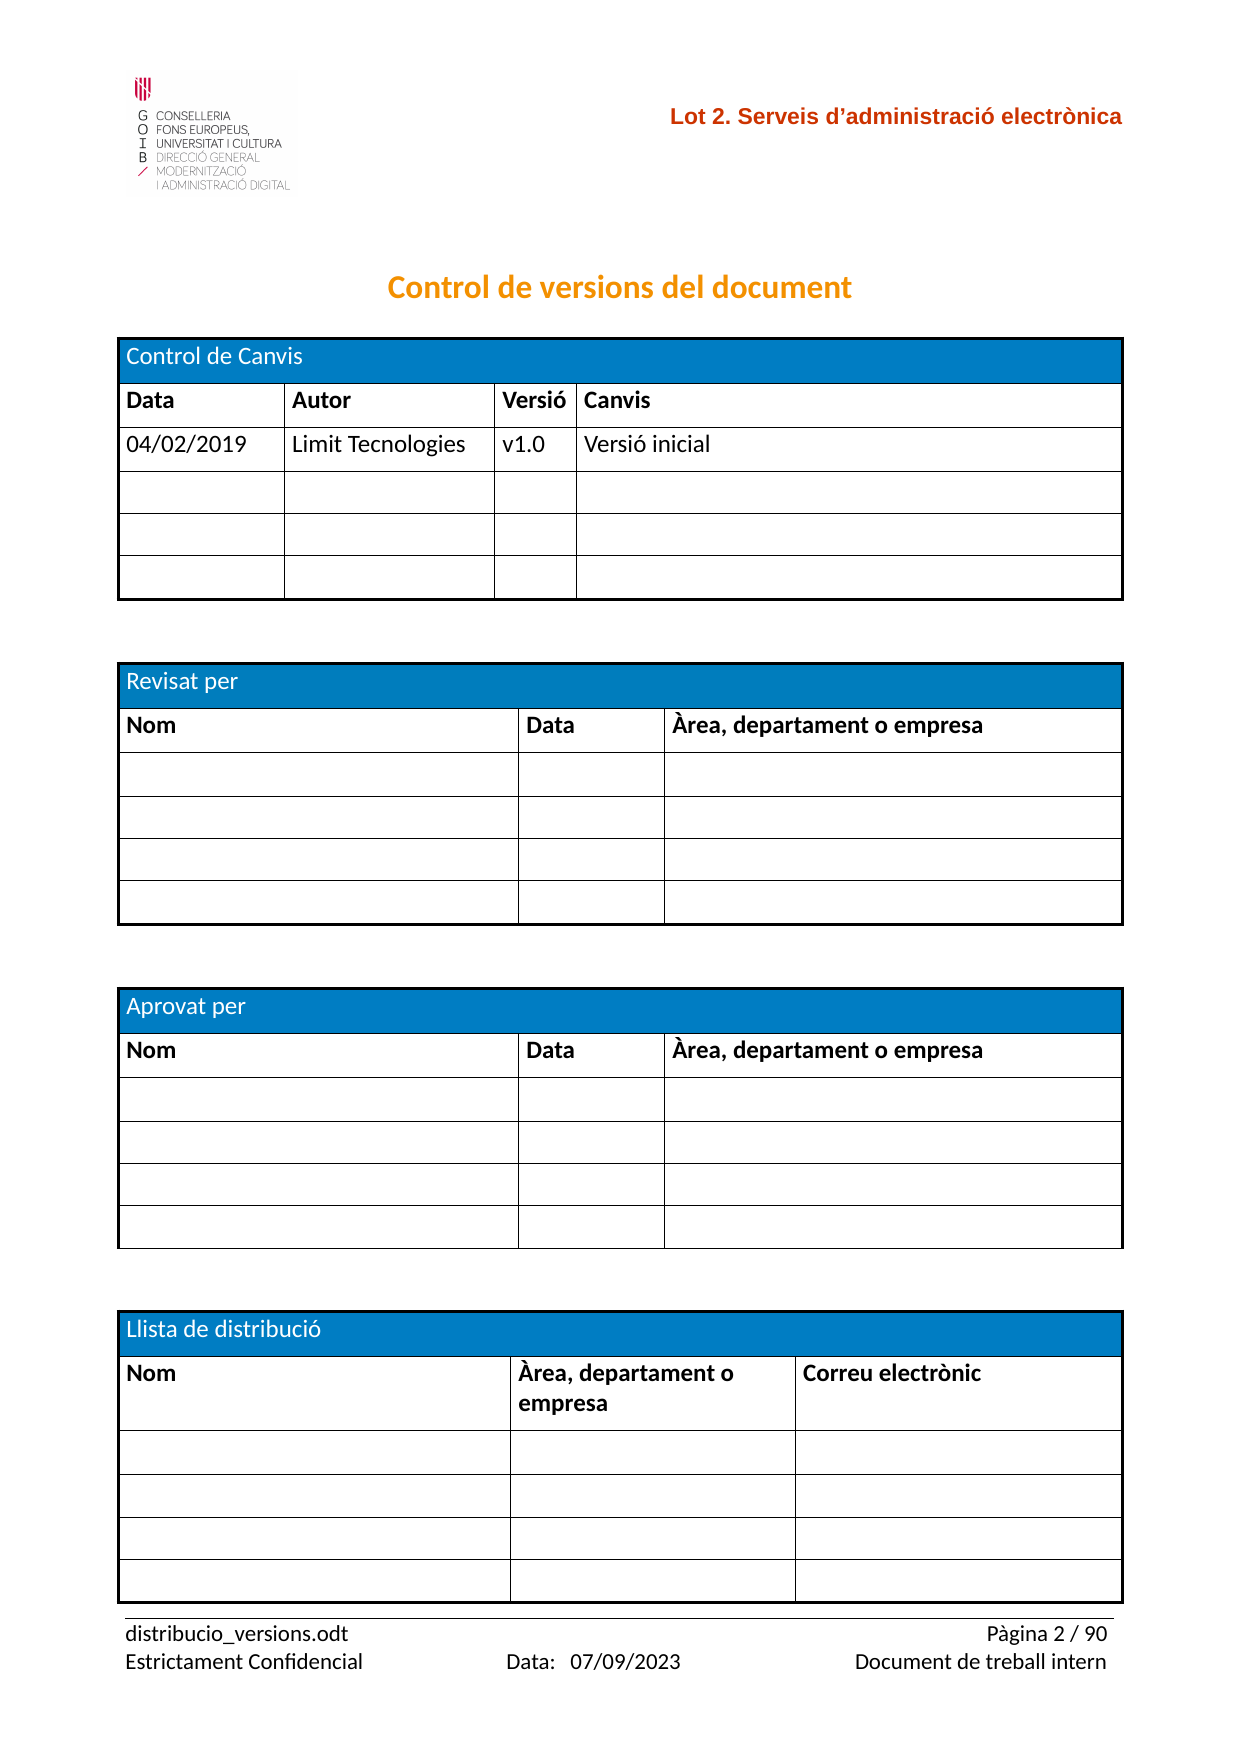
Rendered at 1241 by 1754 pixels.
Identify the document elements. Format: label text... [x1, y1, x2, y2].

table_cell Canvis [577, 384, 1121, 427]
table_cell Correu electrònic [796, 1357, 1121, 1430]
table_cell [665, 1078, 1121, 1121]
table_cell [120, 1078, 518, 1121]
table_cell [577, 514, 1121, 555]
table_cell [796, 1431, 1121, 1474]
table_cell [519, 797, 664, 838]
table_cell [120, 881, 518, 922]
table_cell [495, 556, 576, 597]
table_cell [511, 1475, 795, 1517]
table_cell [120, 1164, 518, 1205]
table_cell [495, 514, 576, 555]
table_cell Data [120, 384, 284, 427]
table_cell [665, 839, 1121, 880]
table_cell [665, 881, 1121, 922]
table_cell [665, 797, 1121, 838]
table_cell [511, 1560, 795, 1601]
table_cell [665, 1122, 1121, 1163]
table_cell Nom [120, 709, 518, 752]
table_cell [577, 472, 1121, 513]
table_cell [120, 1475, 510, 1517]
table_cell [796, 1518, 1121, 1559]
table_cell Limit Tecnologies [285, 428, 494, 471]
table_cell Versió inicial [577, 428, 1121, 471]
table_cell [519, 839, 664, 880]
table_header Revisat per [120, 665, 1121, 708]
subtitle Control de versions del document [118, 266, 1122, 307]
table_cell Àrea, departament o empresa [665, 1034, 1121, 1077]
table_cell v1.0 [495, 428, 576, 471]
table_cell [285, 472, 494, 513]
table_cell Àrea, departament o empresa [665, 709, 1121, 752]
table_cell [120, 1431, 510, 1474]
table_cell [120, 1206, 518, 1247]
table_cell [511, 1518, 795, 1559]
table_cell [120, 797, 518, 838]
table_cell [519, 1164, 664, 1205]
table_cell [796, 1475, 1121, 1517]
table_cell 04/02/2019 [120, 428, 284, 471]
table_cell [519, 1122, 664, 1163]
table_cell [665, 1206, 1121, 1247]
table_cell [285, 514, 494, 555]
table_cell [519, 881, 664, 922]
table_cell [120, 556, 284, 597]
table_cell Àrea, departament o empresa [511, 1357, 795, 1430]
table_cell [519, 1206, 664, 1247]
table_cell Nom [120, 1357, 510, 1430]
table_cell [120, 514, 284, 555]
table_cell [120, 753, 518, 796]
table_header Control de Canvis [120, 340, 1121, 383]
table_cell Nom [120, 1034, 518, 1077]
table_cell [120, 1122, 518, 1163]
table_cell [577, 556, 1121, 597]
table_cell [120, 472, 284, 513]
table_cell [285, 556, 494, 597]
table_header Llista de distribució [120, 1313, 1121, 1356]
table_cell Data [519, 1034, 664, 1077]
table_cell [511, 1431, 795, 1474]
table_cell [665, 1164, 1121, 1205]
picture [126, 70, 299, 197]
table_cell [796, 1560, 1121, 1601]
table_cell [120, 1560, 510, 1601]
table_cell Data [519, 709, 664, 752]
table_cell [495, 472, 576, 513]
table_cell Versió [495, 384, 576, 427]
table_cell Autor [285, 384, 494, 427]
table_cell [519, 753, 664, 796]
table_cell [665, 753, 1121, 796]
table_cell [519, 1078, 664, 1121]
table_header Aprovat per [120, 990, 1121, 1033]
table_cell [120, 1518, 510, 1559]
table_cell [120, 839, 518, 880]
